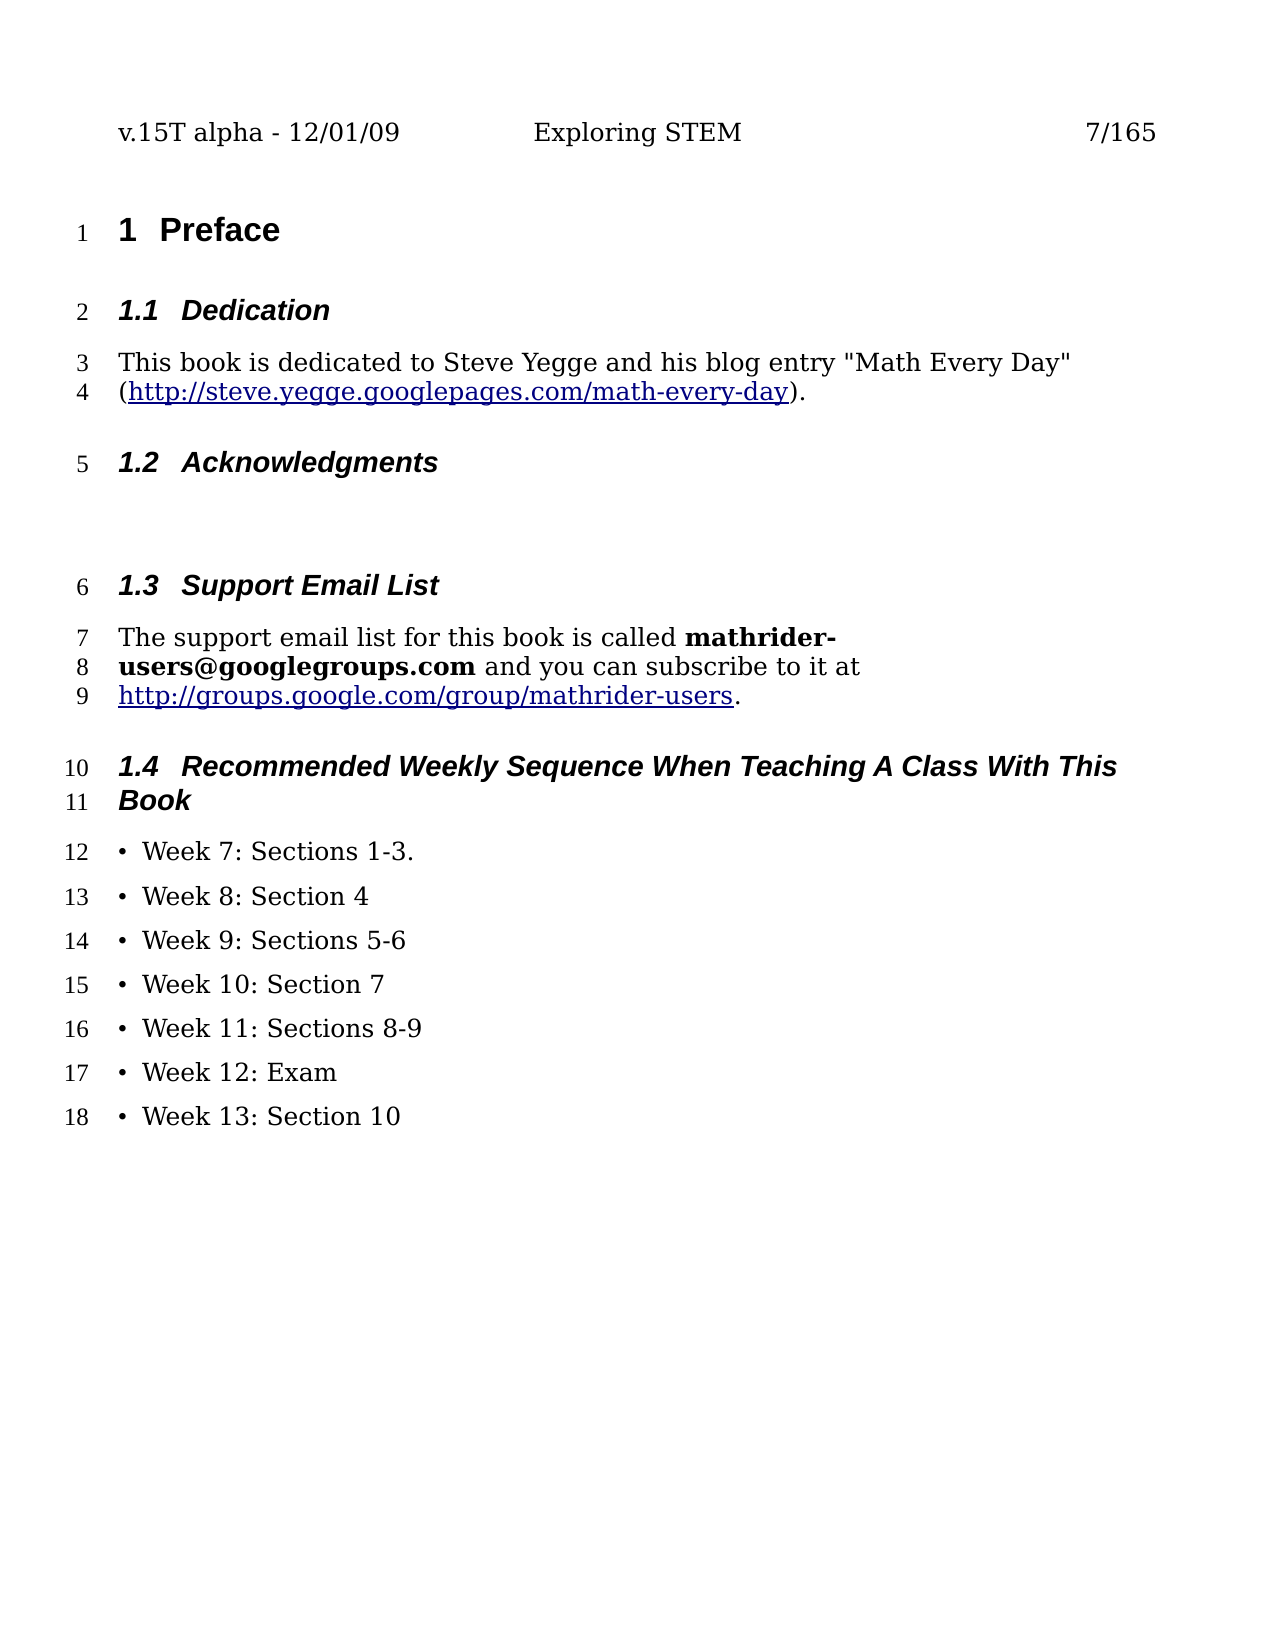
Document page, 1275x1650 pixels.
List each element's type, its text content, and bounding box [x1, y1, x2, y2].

list Week 12: Exam [118, 1058, 1157, 1087]
text The support email list for this book is called mathrider-users@googlegroups.com and you can subscribe to it at http://groups.google.com/group/mathrider-users. [118, 622, 1157, 710]
list Week 8: Section 4 [118, 882, 1157, 911]
text This book is dedicated to Steve Yegge and his blog entry "Math Every Day" (http://steve.yegge.googlepages.com/math-every-day). [118, 348, 1157, 406]
list Week 13: Section 10 [118, 1102, 1157, 1132]
subtitle Support Email List [118, 568, 1157, 602]
list Week 7: Sections 1-3. [118, 837, 1157, 867]
subtitle Acknowledgments [118, 445, 1157, 479]
subtitle Recommended Weekly Sequence When Teaching A Class With This Book [118, 749, 1157, 817]
subtitle Dedication [118, 293, 1157, 327]
list Week 10: Section 7 [118, 970, 1157, 999]
list Week 11: Sections 8-9 [118, 1014, 1157, 1043]
subtitle Preface [118, 210, 1157, 248]
list Week 9: Sections 5-6 [118, 926, 1157, 955]
